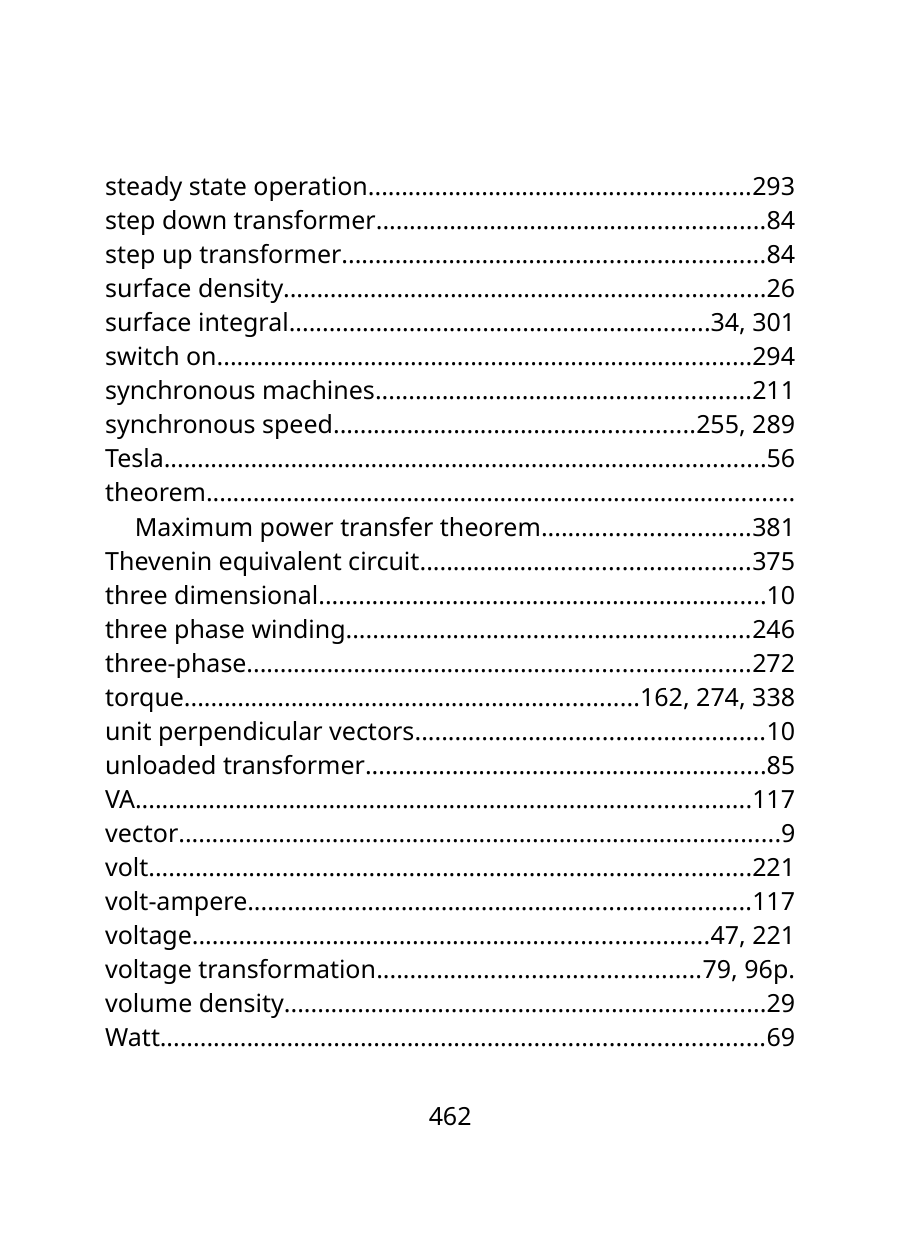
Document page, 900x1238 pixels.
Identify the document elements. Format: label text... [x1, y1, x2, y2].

text Maximum power transfer theorem 381 [134, 509, 795, 543]
text vector 9 [105, 816, 795, 850]
text volt 221 [105, 850, 795, 884]
text Tesla 56 [105, 441, 795, 475]
text three-phase 272 [105, 645, 795, 679]
text Thevenin equivalent circuit 375 [105, 543, 795, 577]
text three dimensional 10 [105, 577, 795, 611]
text surface integral 34, 301 [105, 305, 795, 339]
text Watt 69 [105, 1020, 795, 1054]
text three phase winding 246 [105, 611, 795, 645]
text unloaded transformer 85 [105, 748, 795, 782]
text unit perpendicular vectors 10 [105, 713, 795, 748]
text voltage transformation 79, 96p. [105, 952, 795, 986]
text VA 117 [105, 782, 795, 816]
text voltage 47, 221 [105, 918, 795, 952]
text volt-ampere 117 [105, 884, 795, 918]
text steady state operation 293 [105, 168, 795, 203]
text torque 162, 274, 338 [105, 679, 795, 713]
text switch on 294 [105, 339, 795, 373]
text volume density 29 [105, 986, 795, 1020]
text step up transformer 84 [105, 237, 795, 271]
text synchronous machines 211 [105, 373, 795, 407]
text synchronous speed 255, 289 [105, 407, 795, 441]
text theorem [105, 475, 795, 509]
text surface density 26 [105, 271, 795, 305]
text step down transformer 84 [105, 203, 795, 237]
